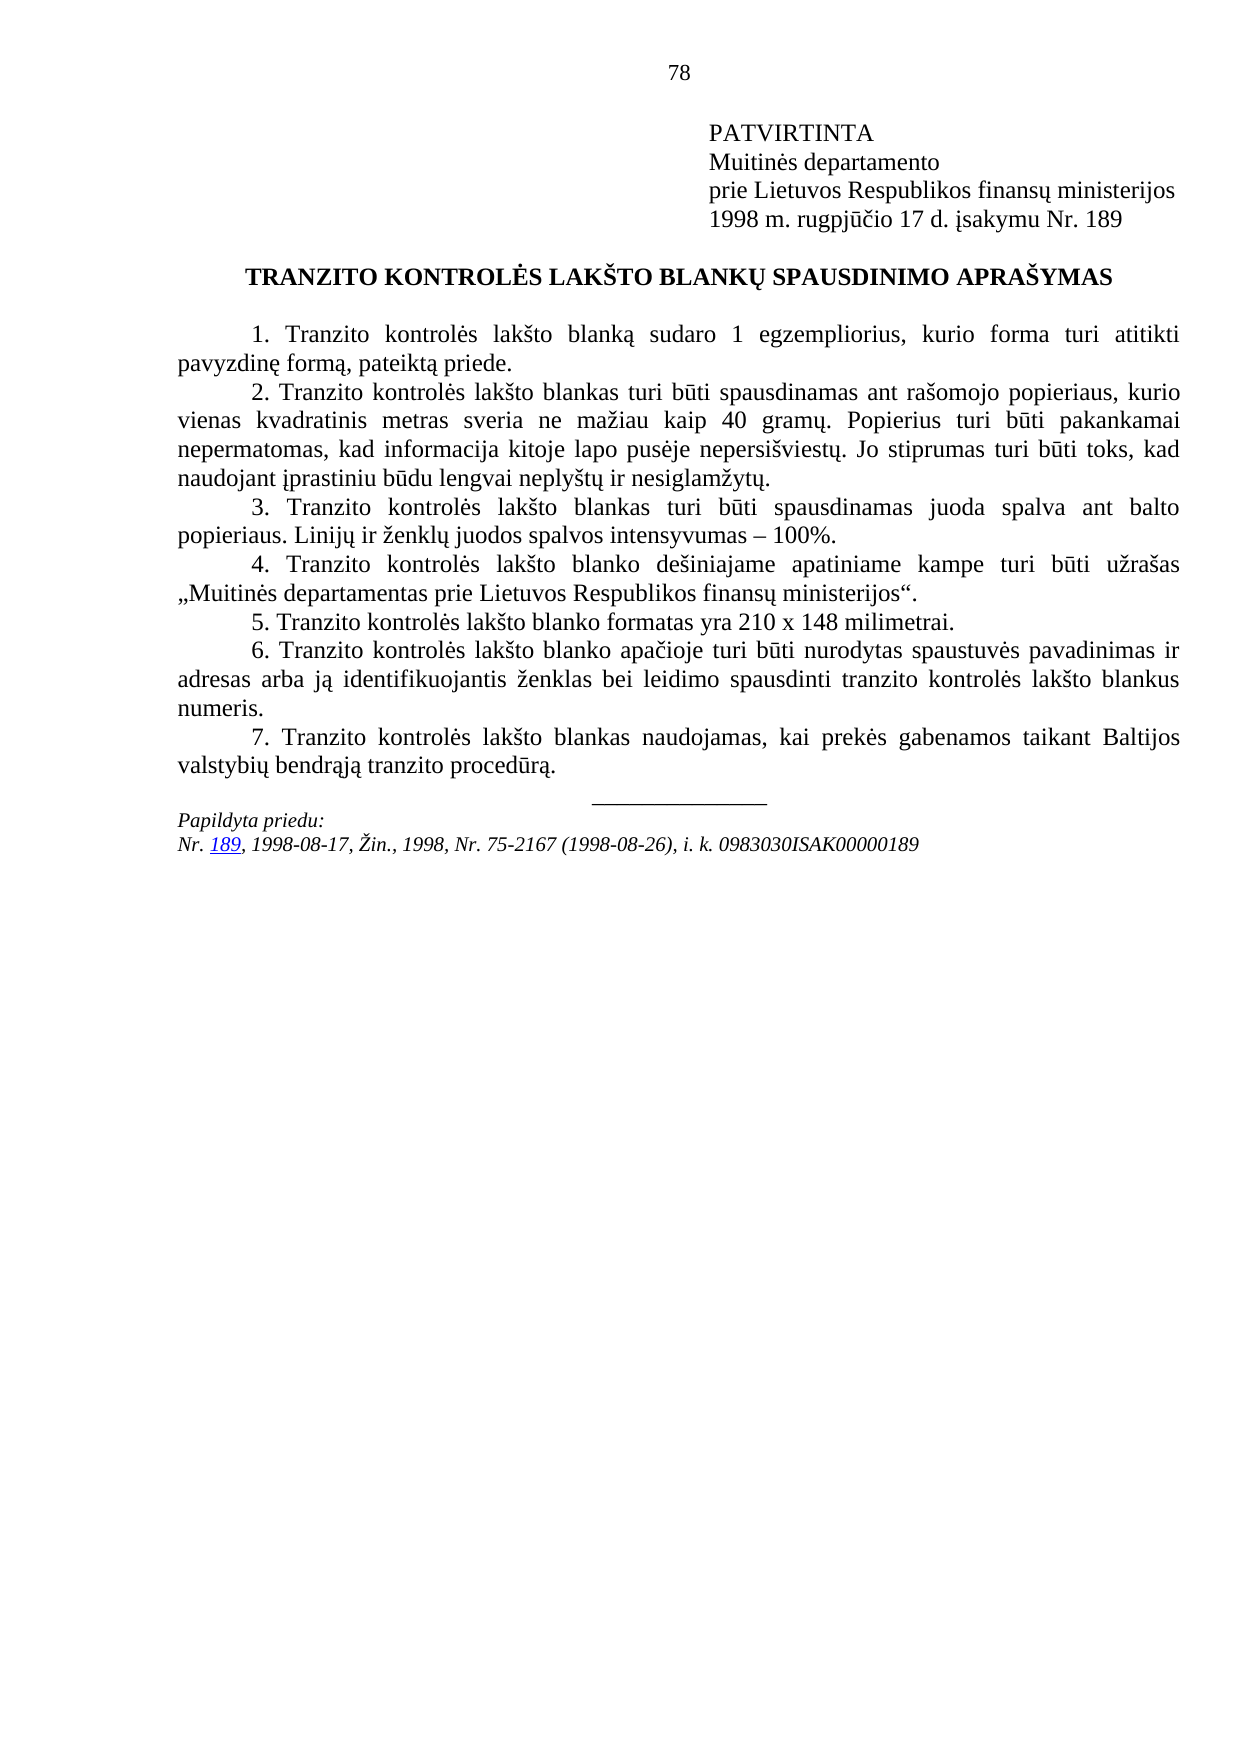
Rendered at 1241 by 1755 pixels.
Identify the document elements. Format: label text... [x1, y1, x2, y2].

text 6. Tranzito kontrolės lakšto blanko apačioje turi būti nurodytas spaustuvės pavadinimas ir adresas arba ją identifikuojantis ženklas bei leidimo spausdinti tranzito kontrolės lakšto blankus numeris. [177, 636, 1181, 722]
text Nr. 189, 1998-08-17, Žin., 1998, Nr. 75-2167 (1998-08-26), i. k. 0983030ISAK00000189 [177, 832, 1181, 856]
text 4. Tranzito kontrolės lakšto blanko dešiniajame apatiniame kampe turi būti užrašas „Muitinės departamentas prie Lietuvos Respublikos finansų ministerijos“. [177, 549, 1181, 607]
text Muitinės departamento [177, 147, 1181, 176]
text ______________ [177, 779, 1181, 808]
text prie Lietuvos Respublikos finansų ministerijos [177, 176, 1181, 204]
text 7. Tranzito kontrolės lakšto blankas naudojamas, kai prekės gabenamos taikant Baltijos valstybių bendrąją tranzito procedūrą. [177, 722, 1181, 779]
text PATVIRTINTA [709, 118, 1181, 147]
text 1998 m. rugpjūčio 17 d. įsakymu Nr. 189 [177, 204, 1181, 233]
text 1. Tranzito kontrolės lakšto blanką sudaro 1 egzempliorius, kurio forma turi atitikti pavyzdinę formą, pateiktą priede. [177, 319, 1181, 377]
text 5. Tranzito kontrolės lakšto blanko formatas yra 210 x 148 milimetrai. [177, 607, 1181, 636]
text 3. Tranzito kontrolės lakšto blankas turi būti spausdinamas juoda spalva ant balto popieriaus. Linijų ir ženklų juodos spalvos intensyvumas – 100%. [177, 492, 1181, 549]
text 2. Tranzito kontrolės lakšto blankas turi būti spausdinamas ant rašomojo popieriaus, kurio vienas kvadratinis metras sveria ne mažiau kaip 40 gramų. Popierius turi būti pakankamai nepermatomas, kad informacija kitoje lapo pusėje nepersišviestų. Jo stiprumas turi būti toks, kad naudojant įprastiniu būdu lengvai neplyštų ir nesiglamžytų. [177, 377, 1181, 492]
text TRANZITO KONTROLĖS LAKŠTO BLANKŲ SPAUSDINIMO APRAŠYMAS [177, 262, 1181, 291]
text Papildyta priedu: [177, 808, 1181, 832]
